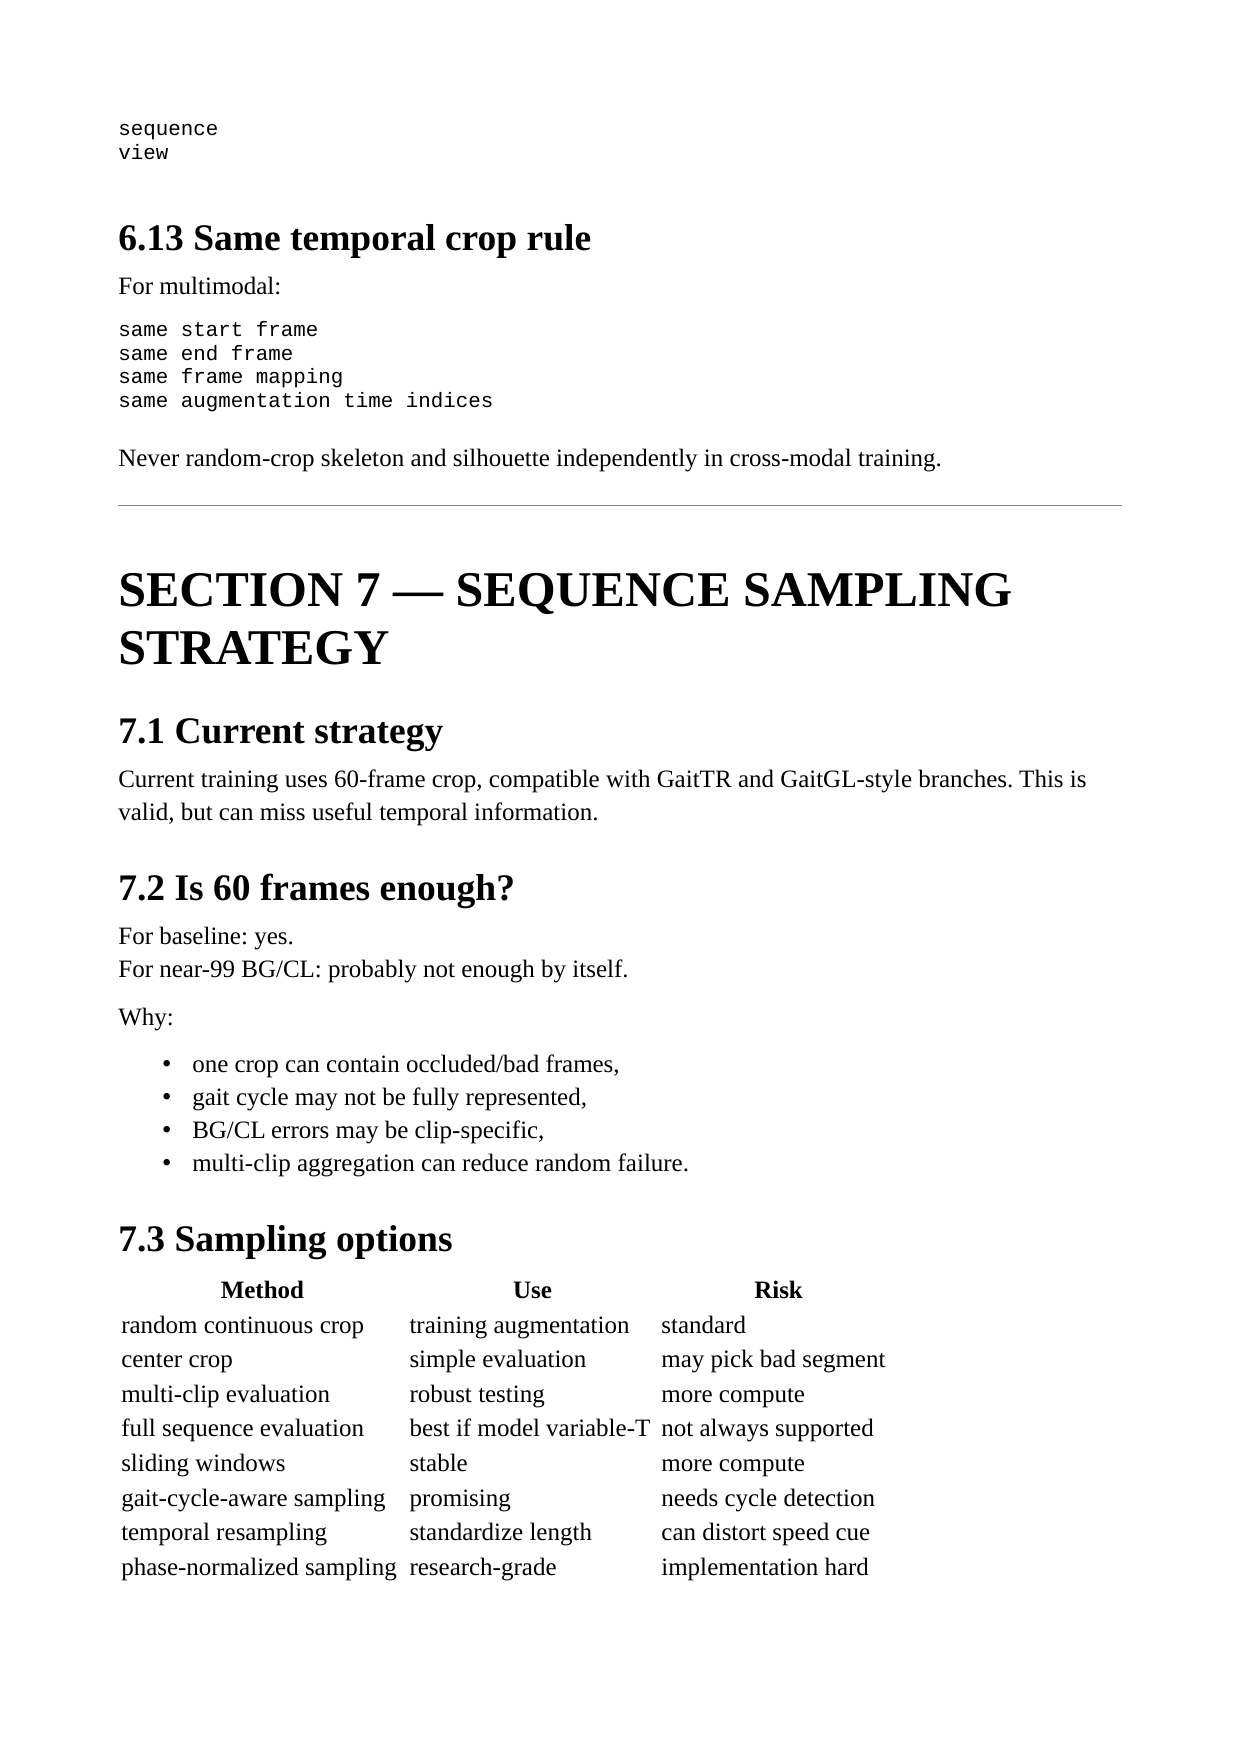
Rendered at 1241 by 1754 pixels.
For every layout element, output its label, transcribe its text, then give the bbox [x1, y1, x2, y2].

list multi-clip aggregation can reduce random failure. [162, 1148, 1122, 1177]
table_cell stable [406, 1445, 658, 1480]
table_header Method [118, 1272, 406, 1307]
table_cell standard [658, 1307, 898, 1341]
table_cell center crop [118, 1341, 406, 1376]
list gait cycle may not be fully represented, [162, 1082, 1122, 1111]
table_cell full sequence evaluation [118, 1411, 406, 1445]
table_cell more compute [658, 1376, 898, 1411]
list BG/CL errors may be clip-specific, [162, 1115, 1122, 1144]
subtitle SECTION 7 — SEQUENCE SAMPLING STRATEGY [118, 560, 1122, 675]
table_cell temporal resampling [118, 1514, 406, 1549]
table_cell robust testing [406, 1376, 658, 1411]
table_cell may pick bad segment [658, 1341, 898, 1376]
table_header Risk [658, 1272, 898, 1307]
text sequence [118, 118, 1122, 142]
text For multimodal: [118, 271, 1122, 300]
table_cell research-grade [406, 1549, 658, 1583]
table_cell phase-normalized sampling [118, 1549, 406, 1583]
subtitle 6.13 Same temporal crop rule [118, 216, 1122, 259]
text view [118, 142, 1122, 165]
text Never random-crop skeleton and silhouette independently in cross-modal training. [118, 443, 1122, 472]
table_cell standardize length [406, 1514, 658, 1549]
table_cell not always supported [658, 1411, 898, 1445]
table_cell simple evaluation [406, 1341, 658, 1376]
subtitle 7.1 Current strategy [118, 708, 1122, 751]
text For baseline: yes. For near-99 BG/CL: probably not enough by itself. [118, 921, 1122, 983]
subtitle 7.3 Sampling options [118, 1217, 1122, 1260]
table_cell promising [406, 1480, 658, 1514]
text same augmentation time indices [118, 390, 1122, 413]
text same end frame [118, 343, 1122, 366]
text Why: [118, 1002, 1122, 1030]
table_cell implementation hard [658, 1549, 898, 1583]
text Current training uses 60-frame crop, compatible with GaitTR and GaitGL-style branches. This is valid, but can miss useful temporal information. [118, 764, 1122, 826]
table_cell training augmentation [406, 1307, 658, 1341]
table_cell multi-clip evaluation [118, 1376, 406, 1411]
subtitle 7.2 Is 60 frames enough? [118, 865, 1122, 908]
text same frame mapping [118, 366, 1122, 390]
table_cell needs cycle detection [658, 1480, 898, 1514]
table_cell sliding windows [118, 1445, 406, 1480]
table_header Use [406, 1272, 658, 1307]
table_cell can distort speed cue [658, 1514, 898, 1549]
list one crop can contain occluded/bad frames, [162, 1049, 1122, 1078]
table_cell gait-cycle-aware sampling [118, 1480, 406, 1514]
table_cell more compute [658, 1445, 898, 1480]
text same start frame [118, 319, 1122, 343]
table_cell random continuous crop [118, 1307, 406, 1341]
table_cell best if model variable-T [406, 1411, 658, 1445]
